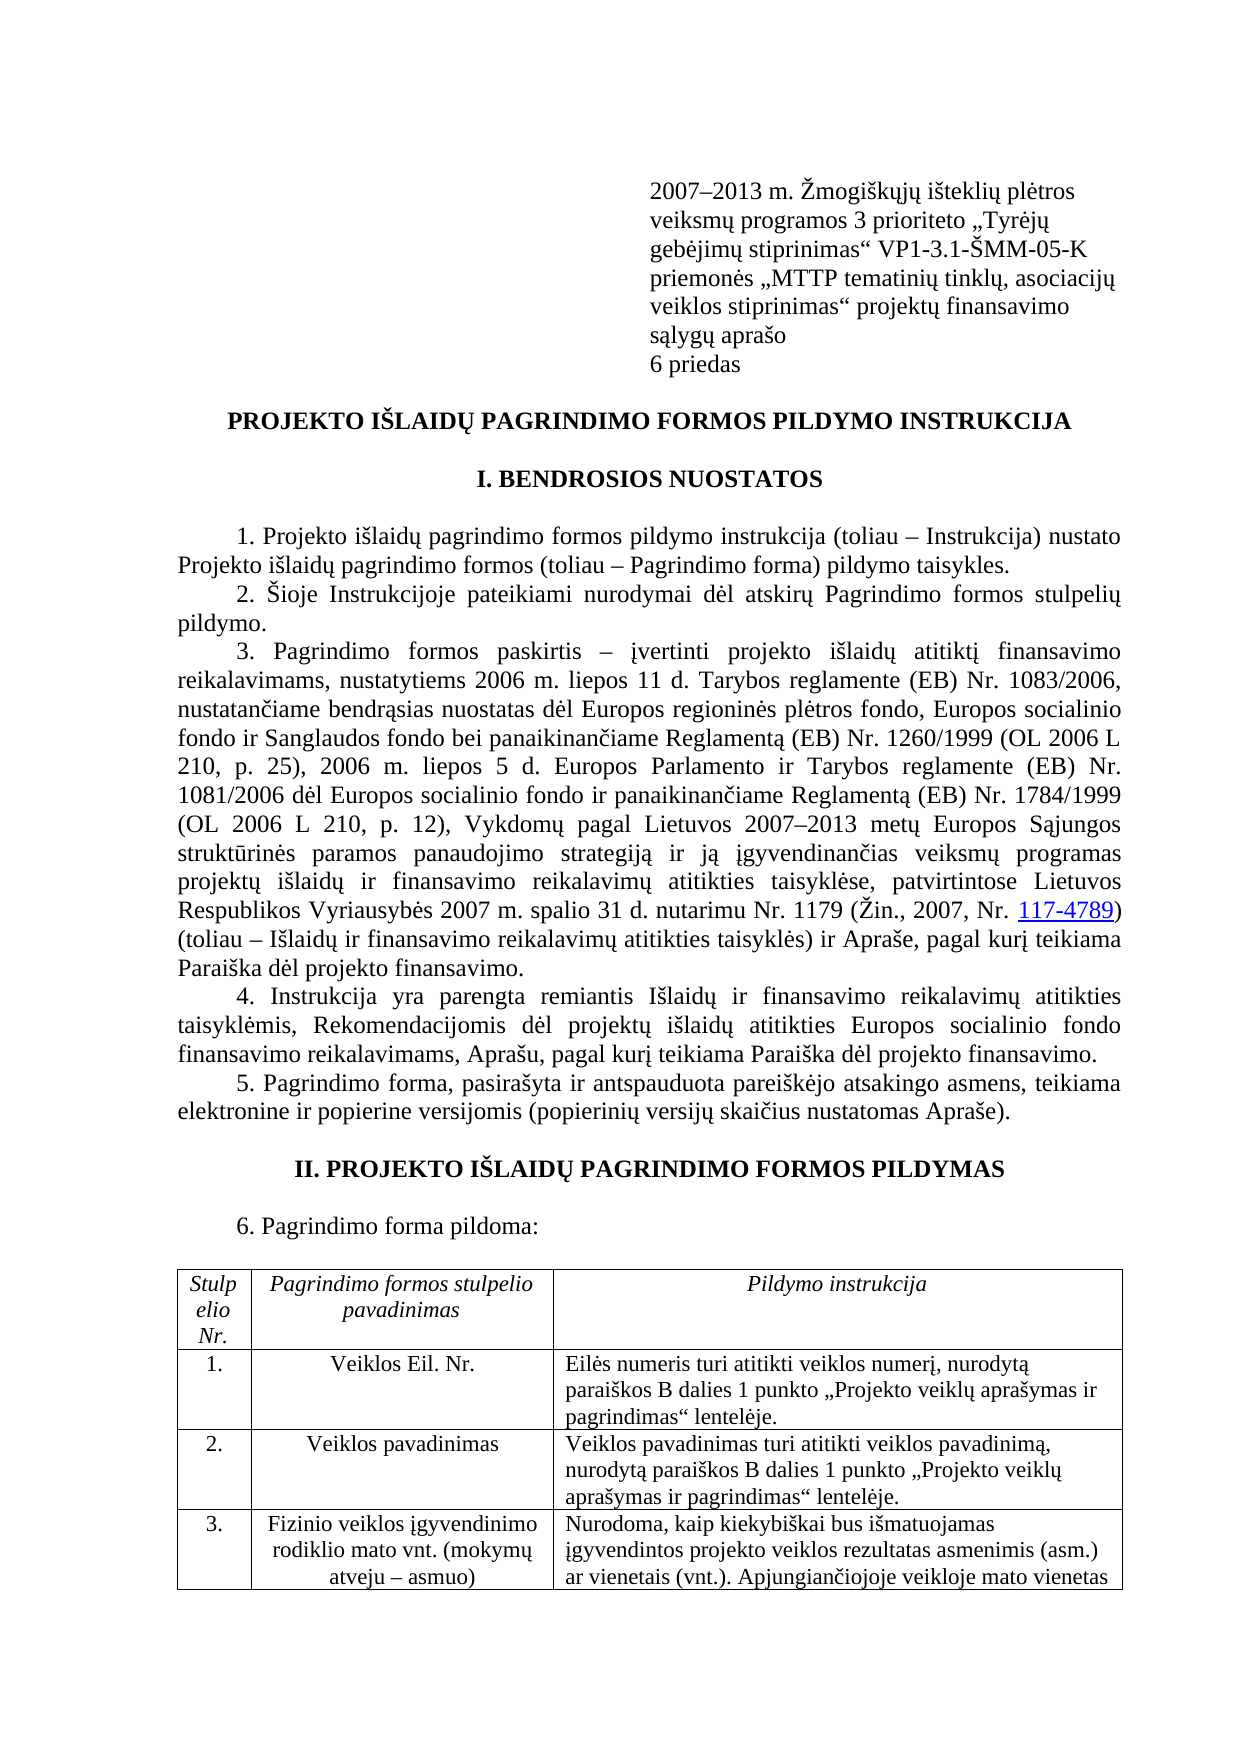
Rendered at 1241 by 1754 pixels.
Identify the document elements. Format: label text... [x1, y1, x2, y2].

table_cell 3. [178, 1510, 251, 1589]
table_cell Fizinio veiklos įgyvendinimo rodiklio mato vnt. (mokymų atveju – asmuo) [252, 1510, 553, 1589]
text 1. Projekto išlaidų pagrindimo formos pildymo instrukcija (toliau – Instrukcija) nustato Projekto išlaidų pagrindimo formos (toliau – Pagrindimo forma) pildymo taisykles. [177, 521, 1122, 579]
table_cell 2. [178, 1430, 251, 1509]
table_cell Veiklos Eil. Nr. [252, 1350, 553, 1429]
text 6. Pagrindimo forma pildoma: [177, 1211, 1122, 1240]
text II. PROJEKTO IŠLAIDŲ PAGRINDIMO FORMOS PILDYMAS [177, 1154, 1122, 1183]
table_cell Eilės numeris turi atitikti veiklos numerį, nurodytą paraiškos B dalies 1 punkto „Projekto veiklų aprašymas ir pagrindimas“ lentelėje. [554, 1350, 1122, 1429]
table_cell Nurodoma, kaip kiekybiškai bus išmatuojamas įgyvendintos projekto veiklos rezultatas asmenimis (asm.) ar vienetais (vnt.). Apjungiančiojoje veikloje mato vienetas [554, 1510, 1122, 1589]
text 4. Instrukcija yra parengta remiantis Išlaidų ir finansavimo reikalavimų atitikties taisyklėmis, Rekomendacijomis dėl projektų išlaidų atitikties Europos socialinio fondo finansavimo reikalavimams, Aprašu, pagal kurį teikiama Paraiška dėl projekto finansavimo. [177, 981, 1122, 1068]
table_header Stulpelio Nr. [178, 1270, 251, 1349]
text 6 priedas [649, 349, 1122, 378]
table_cell Veiklos pavadinimas turi atitikti veiklos pavadinimą, nurodytą paraiškos B dalies 1 punkto „Projekto veiklų aprašymas ir pagrindimas“ lentelėje. [554, 1430, 1122, 1509]
table_header Pildymo instrukcija [554, 1270, 1122, 1349]
text I. BENDROSIOS NUOSTATOS [177, 464, 1122, 493]
text 3. Pagrindimo formos paskirtis – įvertinti projekto išlaidų atitiktį finansavimo reikalavimams, nustatytiems 2006 m. liepos 11 d. Tarybos reglamente (EB) Nr. 1083/2006, nustatančiame bendrąsias nuostatas dėl Europos regioninės plėtros fondo, Europos socialinio fondo ir Sanglaudos fondo bei panaikinančiame Reglamentą (EB) Nr. 1260/1999 (OL 2006 L 210, p. 25), 2006 m. liepos 5 d. Europos Parlamento ir Tarybos reglamente (EB) Nr. 1081/2006 dėl Europos socialinio fondo ir panaikinančiame Reglamentą (EB) Nr. 1784/1999 (OL 2006 L 210, p. 12), Vykdomų pagal Lietuvos 2007–2013 metų Europos Sąjungos struktūrinės paramos panaudojimo strategiją ir ją įgyvendinančias veiksmų programas projektų išlaidų ir finansavimo reikalavimų atitikties taisyklėse, patvirtintose Lietuvos Respublikos Vyriausybės 2007 m. spalio 31 d. nutarimu Nr. 1179 (Žin., 2007, Nr. 117-4789) (toliau – Išlaidų ir finansavimo reikalavimų atitikties taisyklės) ir Apraše, pagal kurį teikiama Paraiška dėl projekto finansavimo. [177, 636, 1122, 981]
text 5. Pagrindimo forma, pasirašyta ir antspauduota pareiškėjo atsakingo asmens, teikiama elektronine ir popierine versijomis (popierinių versijų skaičius nustatomas Apraše). [177, 1068, 1122, 1125]
text PROJEKTO IŠLAIDŲ PAGRINDIMO FORMOS PILDYMO INSTRUKCIJA [177, 406, 1122, 435]
table_cell Veiklos pavadinimas [252, 1430, 553, 1509]
text 2007–2013 m. Žmogiškųjų išteklių plėtros veiksmų programos 3 prioriteto „Tyrėjų gebėjimų stiprinimas“ VP1-3.1-ŠMM-05-K priemonės „MTTP tematinių tinklų, asociacijų veiklos stiprinimas“ projektų finansavimo sąlygų aprašo [649, 176, 1122, 349]
table_header Pagrindimo formos stulpelio pavadinimas [252, 1270, 553, 1349]
table_cell 1. [178, 1350, 251, 1429]
text 2. Šioje Instrukcijoje pateikiami nurodymai dėl atskirų Pagrindimo formos stulpelių pildymo. [177, 579, 1122, 636]
